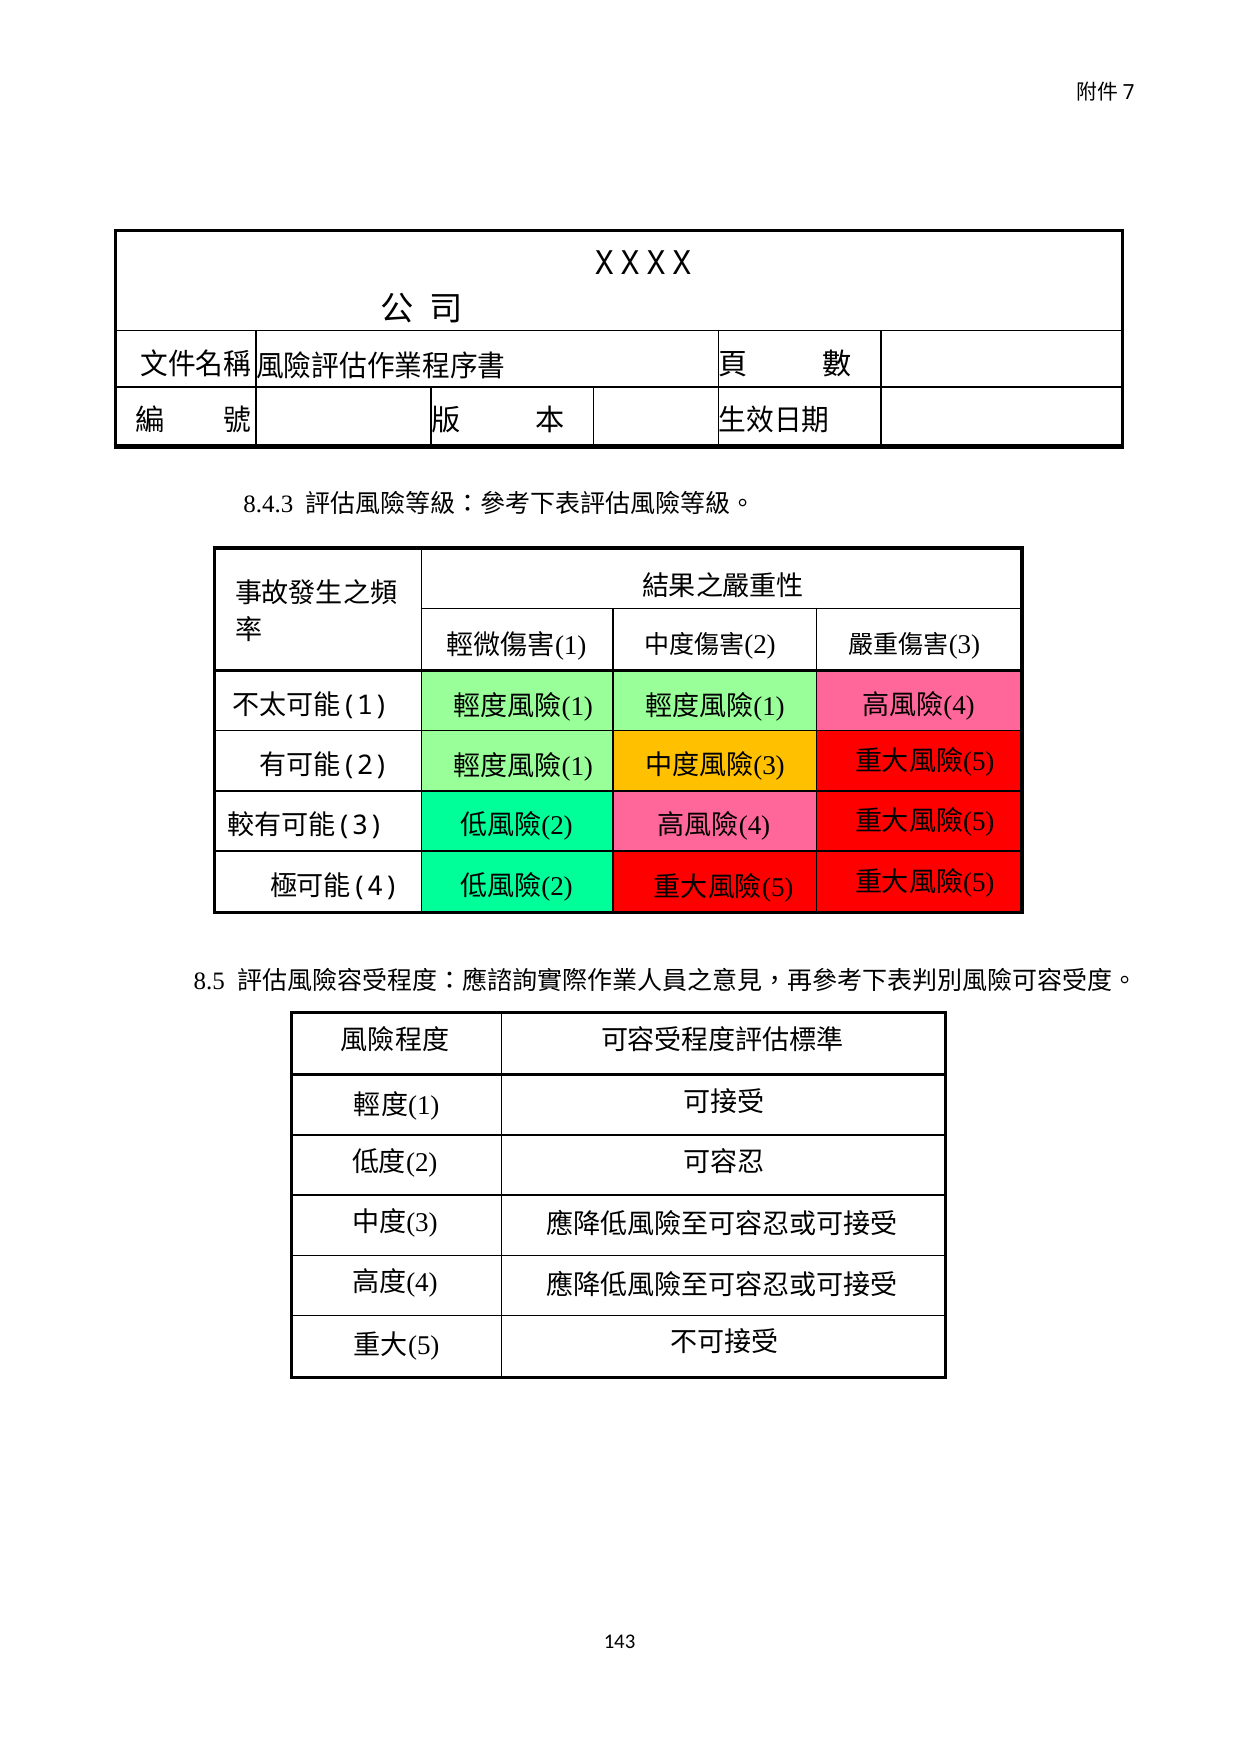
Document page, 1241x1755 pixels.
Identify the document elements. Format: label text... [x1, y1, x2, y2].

table_cell 輕微傷害(1) [422, 609, 612, 669]
table_cell 中度風險(3) [614, 731, 816, 790]
table_cell 較有可能(3) [216, 792, 421, 850]
table_cell 輕度風險(1) [422, 672, 612, 730]
table_cell 高風險(4) [817, 672, 1020, 730]
table_cell [882, 388, 1121, 444]
table_cell 嚴重傷害(3) [817, 609, 1020, 669]
table_cell 輕度風險(1) [422, 731, 612, 790]
table_cell 不太可能(1) [216, 672, 421, 730]
table_cell 低風險(2) [422, 792, 612, 850]
table_cell 文件名稱 [117, 331, 255, 386]
table_header XXXX 公 司 [117, 232, 1121, 330]
table_cell [882, 331, 1121, 386]
table_cell 頁 數 [719, 331, 880, 386]
table_cell 風險評估作業程序書 [257, 331, 718, 386]
table_cell 版 本 [432, 388, 593, 444]
table_cell [257, 388, 430, 444]
table_cell 低度(2) [293, 1136, 501, 1194]
table_cell 極可能(4) [216, 852, 421, 911]
table_cell 低風險(2) [422, 852, 612, 911]
table_cell 不可接受 [502, 1316, 944, 1376]
table_cell 有可能(2) [216, 731, 421, 790]
table_cell 重大風險(5) [817, 792, 1020, 850]
table_cell 高風險(4) [614, 792, 816, 850]
table_header 事故發生之頻率 [216, 550, 421, 669]
table_cell 高度(4) [293, 1256, 501, 1314]
table_cell 可接受 [502, 1076, 944, 1134]
table_cell 重大風險(5) [614, 852, 816, 911]
table_cell 重大(5) [293, 1316, 501, 1376]
table_cell 應降低風險至可容忍或可接受 [502, 1256, 944, 1314]
table_header 結果之嚴重性 [422, 550, 1020, 607]
table_cell 輕度(1) [293, 1076, 501, 1134]
table_cell 輕度風險(1) [614, 672, 816, 730]
table_cell 中度傷害(2) [614, 609, 816, 669]
table_cell [594, 388, 718, 444]
table_cell 中度(3) [293, 1196, 501, 1254]
table_cell 應降低風險至可容忍或可接受 [502, 1196, 944, 1254]
table_header 可容受程度評估標準 [502, 1014, 944, 1073]
table_cell 編 號 [117, 388, 255, 444]
text 8.5 評估風險容受程度：應諮詢實際作業人員之意見，再參考下表判別風險可容受度。 [193, 960, 1134, 997]
table_cell 可容忍 [502, 1136, 944, 1194]
text 8.4.3 評估風險等級：參考下表評估風險等級。 [243, 483, 1134, 519]
table_cell 生效日期 [719, 388, 880, 444]
table_cell 重大風險(5) [817, 852, 1020, 911]
table_cell 重大風險(5) [817, 731, 1020, 790]
table_header 風險程度 [293, 1014, 501, 1073]
